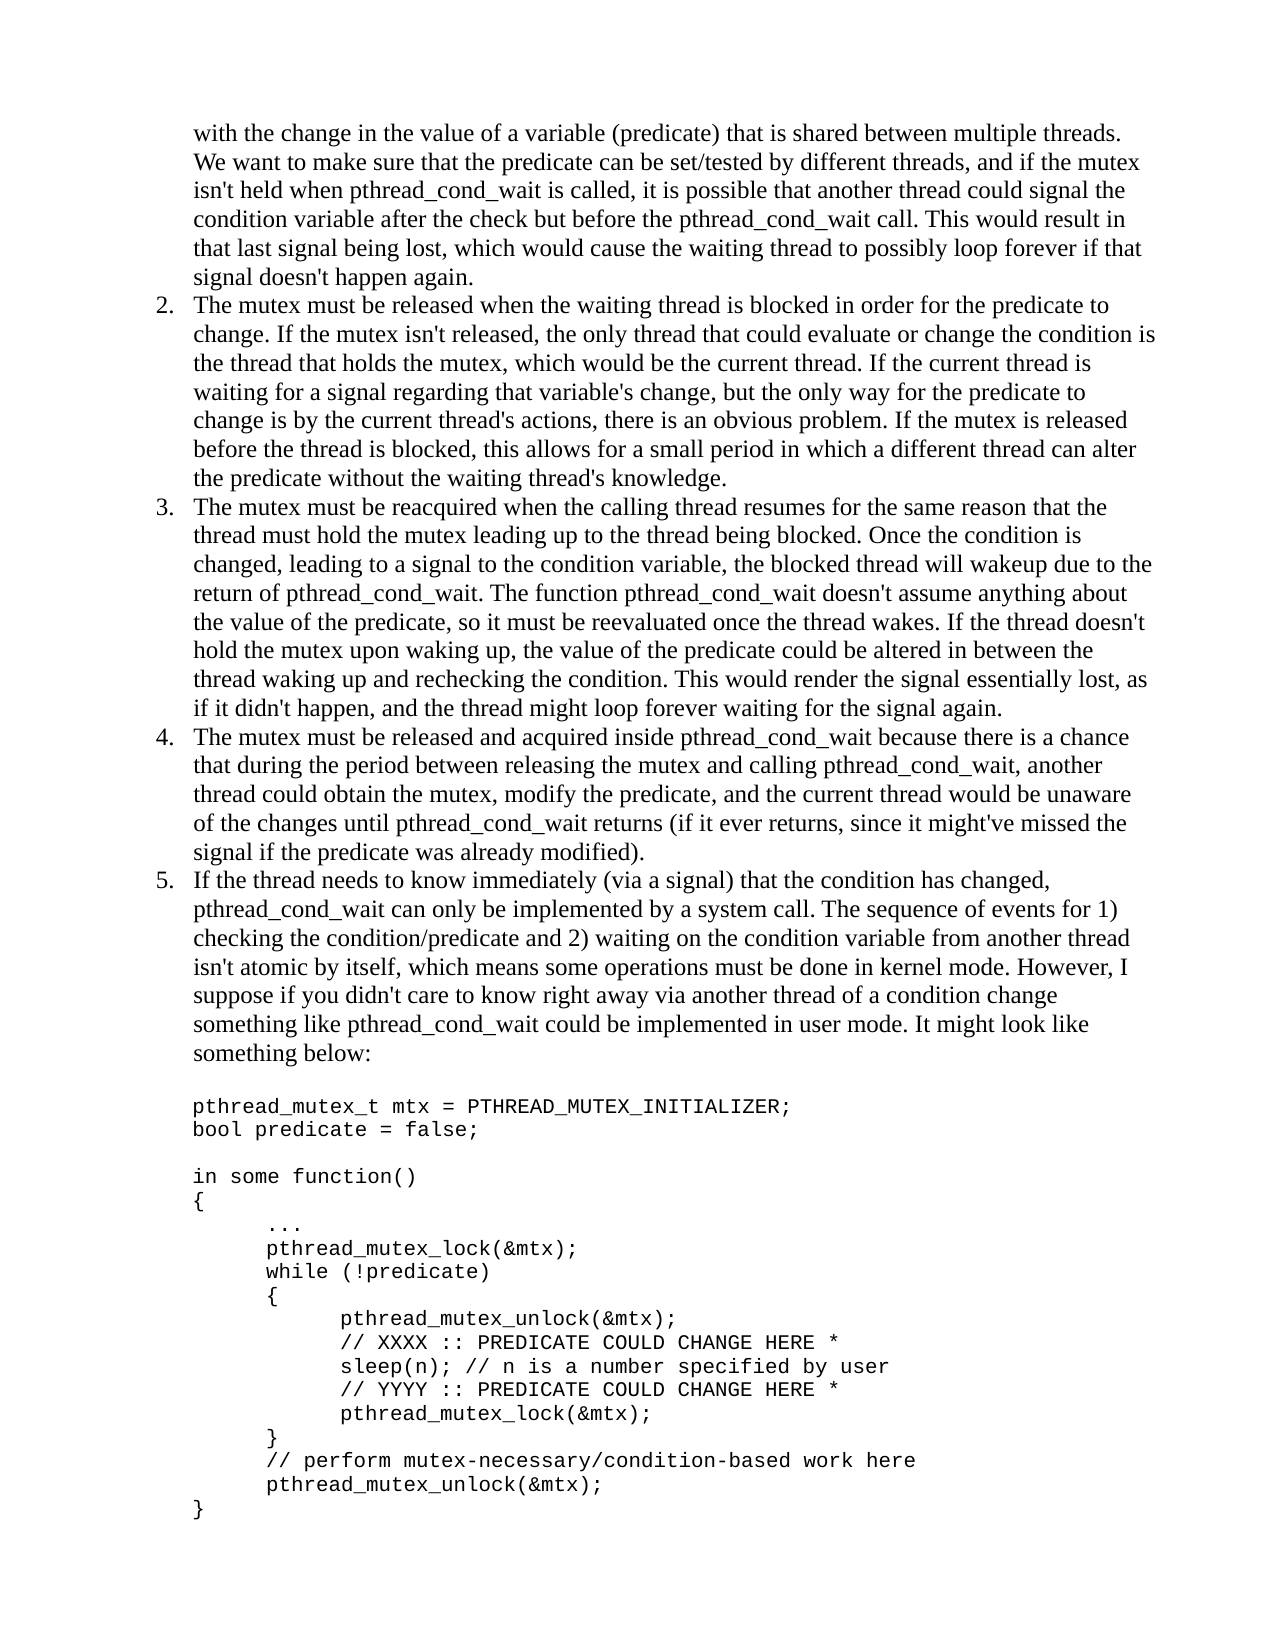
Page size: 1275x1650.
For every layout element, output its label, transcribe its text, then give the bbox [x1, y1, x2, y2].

text // XXXX :: PREDICATE COULD CHANGE HERE * [118, 1332, 1157, 1356]
text bool predicate = false; [118, 1119, 1157, 1143]
list If the thread needs to know immediately (via a signal) that the condition has changed, pthread_cond_wait can only be implemented by a system call. The sequence of events for 1) checking the condition/predicate and 2) waiting on the condition variable from another thread isn't atomic by itself, which means some operations must be done in kernel mode. However, I suppose if you didn't care to know right away via another thread of a condition change something like pthread_cond_wait could be implemented in user mode. It might look like something below: [156, 866, 1157, 1067]
list with the change in the value of a variable (predicate) that is shared between multiple threads. We want to make sure that the predicate can be set/tested by different threads, and if the mutex isn't held when pthread_cond_wait is called, it is possible that another thread could signal the condition variable after the check but before the pthread_cond_wait call. This would result in that last signal being lost, which would cause the waiting thread to possibly loop forever if that signal doesn't happen again. [156, 118, 1157, 291]
text pthread_mutex_unlock(&mtx); [118, 1474, 1157, 1498]
text } [118, 1427, 1157, 1450]
text { [118, 1190, 1157, 1214]
text sleep(n); // n is a number specified by user [118, 1356, 1157, 1379]
text ... [118, 1214, 1157, 1237]
text pthread_mutex_lock(&mtx); [118, 1237, 1157, 1261]
list The mutex must be reacquired when the calling thread resumes for the same reason that the thread must hold the mutex leading up to the thread being blocked. Once the condition is changed, leading to a signal to the condition variable, the blocked thread will wakeup due to the return of pthread_cond_wait. The function pthread_cond_wait doesn't assume anything about the value of the predicate, so it must be reevaluated once the thread wakes. If the thread doesn't hold the mutex upon waking up, the value of the predicate could be altered in between the thread waking up and rechecking the condition. This would render the signal essentially lost, as if it didn't happen, and the thread might loop forever waiting for the signal again. [156, 492, 1157, 722]
text { [118, 1285, 1157, 1308]
text // YYYY :: PREDICATE COULD CHANGE HERE * [118, 1379, 1157, 1403]
text in some function() [118, 1167, 1157, 1190]
text // perform mutex-necessary/condition-based work here [118, 1450, 1157, 1474]
text pthread_mutex_unlock(&mtx); [118, 1308, 1157, 1332]
list The mutex must be released and acquired inside pthread_cond_wait because there is a chance that during the period between releasing the mutex and calling pthread_cond_wait, another thread could obtain the mutex, modify the predicate, and the current thread would be unaware of the changes until pthread_cond_wait returns (if it ever returns, since it might've missed the signal if the predicate was already modified). [156, 722, 1157, 866]
text while (!predicate) [118, 1261, 1157, 1285]
text pthread_mutex_t mtx = PTHREAD_MUTEX_INITIALIZER; [118, 1096, 1157, 1119]
text } [118, 1498, 1157, 1521]
list The mutex must be released when the waiting thread is blocked in order for the predicate to change. If the mutex isn't released, the only thread that could evaluate or change the condition is the thread that holds the mutex, which would be the current thread. If the current thread is waiting for a signal regarding that variable's change, but the only way for the predicate to change is by the current thread's actions, there is an obvious problem. If the mutex is released before the thread is blocked, this allows for a small period in which a different thread can alter the predicate without the waiting thread's knowledge. [156, 291, 1157, 492]
text pthread_mutex_lock(&mtx); [118, 1403, 1157, 1427]
